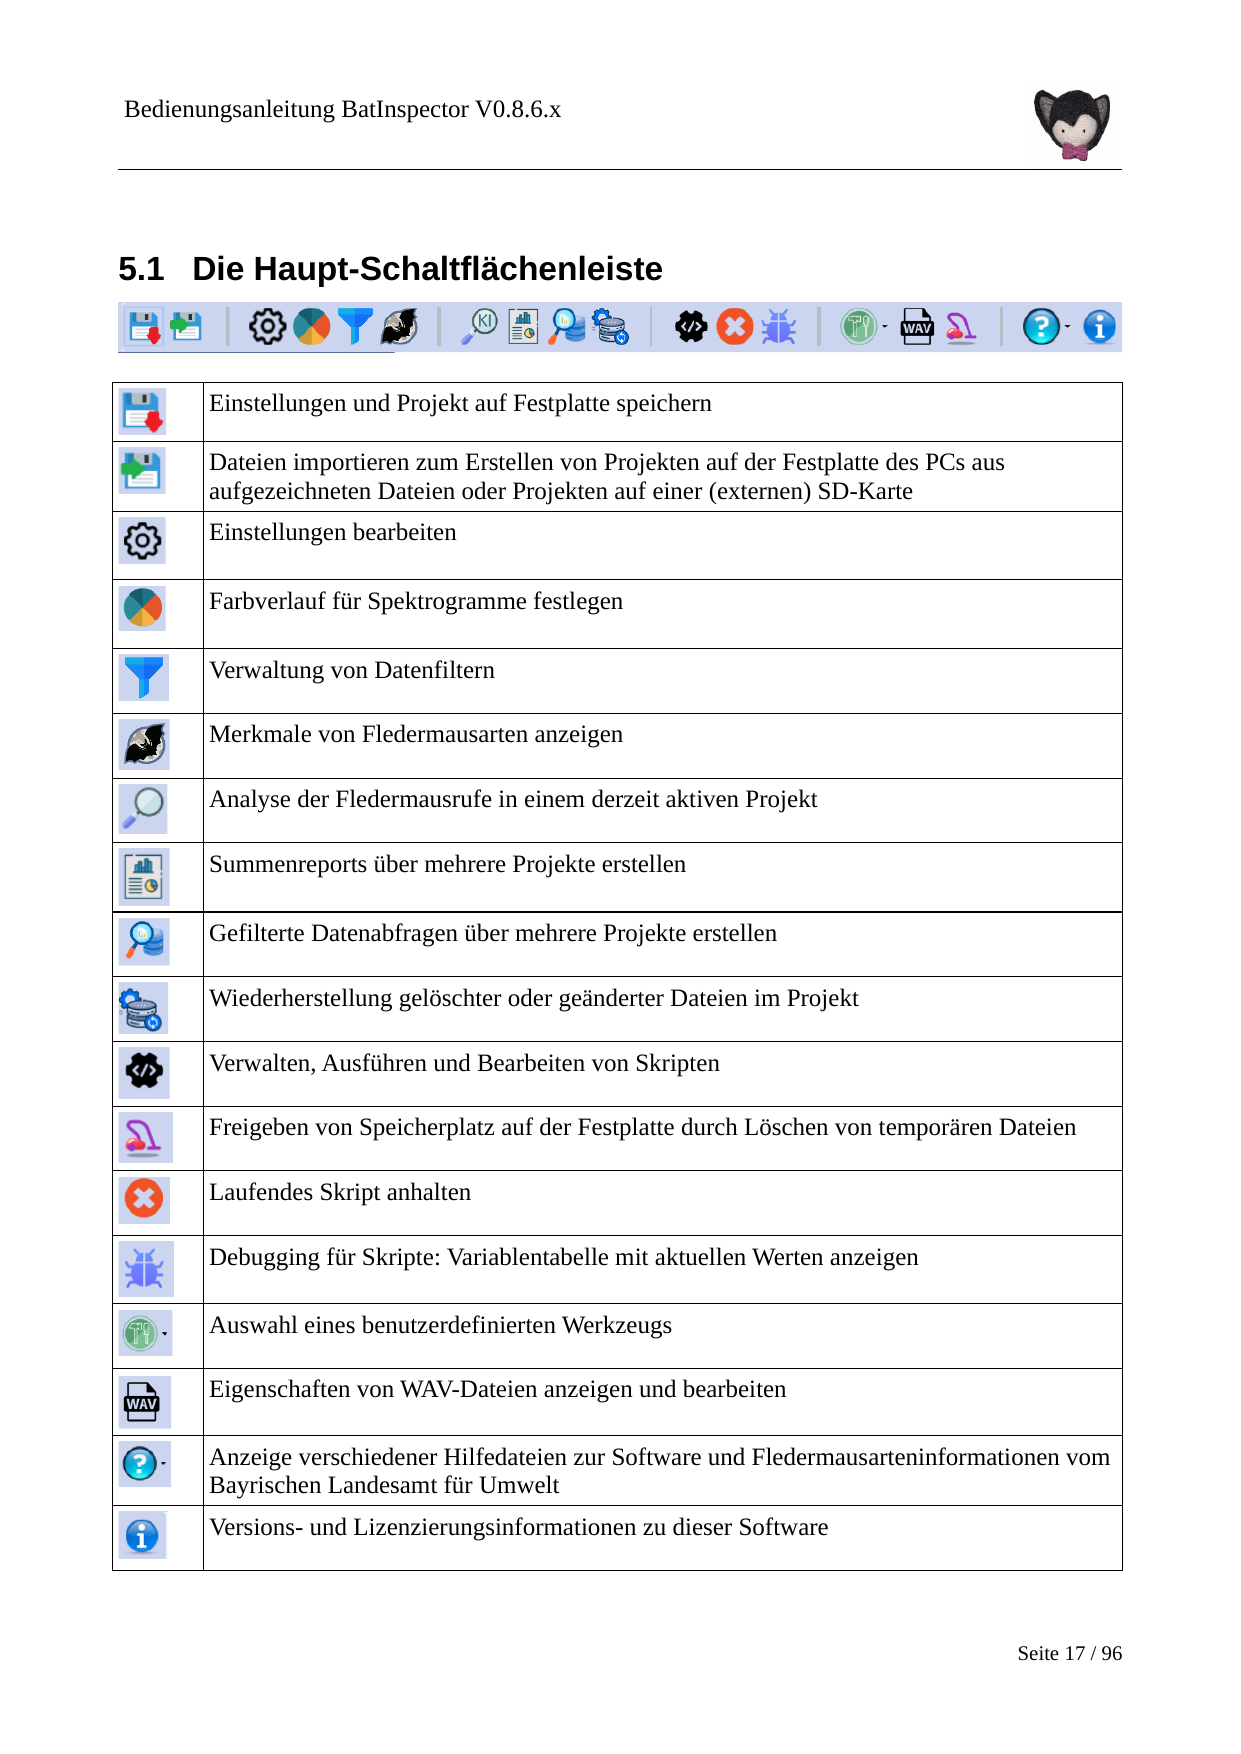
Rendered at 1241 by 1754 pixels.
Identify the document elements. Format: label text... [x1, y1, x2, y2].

picture [118, 1511, 168, 1559]
table_cell Auswahl eines benutzerdefinierten Werkzeugs [204, 1304, 1122, 1368]
table_cell [113, 714, 203, 777]
picture [118, 388, 167, 435]
picture [118, 719, 170, 770]
table_cell [113, 442, 203, 511]
table_cell Freigeben von Speicherplatz auf der Festplatte durch Löschen von temporären Dateien [204, 1107, 1122, 1170]
picture [118, 1047, 170, 1099]
table_cell Farbverlauf für Spektrogramme festlegen [204, 580, 1122, 648]
picture [118, 586, 166, 631]
picture [118, 848, 170, 906]
table_cell [113, 1107, 203, 1170]
table_header Einstellungen und Projekt auf Festplatte speichern [204, 383, 1122, 441]
picture [118, 1309, 173, 1356]
table_cell Versions- und Lizenzierungsinformationen zu dieser Software [204, 1506, 1122, 1569]
table_cell [113, 1171, 203, 1235]
picture [118, 447, 166, 494]
picture [118, 654, 169, 701]
table_cell [113, 512, 203, 579]
picture [118, 918, 170, 966]
picture [118, 1241, 174, 1298]
table_cell Anzeige verschiedener Hilfedateien zur Software und Fledermausarteninformationen vom Bayrischen Landesamt für Umwelt [204, 1436, 1122, 1505]
table_cell Verwalten, Ausführen und Bearbeiten von Skripten [204, 1042, 1122, 1106]
table_cell [113, 1369, 203, 1435]
picture [1030, 80, 1119, 169]
table_cell Gefilterte Datenabfragen über mehrere Projekte erstellen [204, 913, 1122, 976]
table_cell Einstellungen bearbeiten [204, 512, 1122, 579]
picture [118, 1441, 171, 1488]
picture [118, 1374, 172, 1429]
table_cell [113, 779, 203, 842]
picture [118, 1177, 170, 1224]
picture [118, 982, 169, 1034]
table_cell Laufendes Skript anhalten [204, 1171, 1122, 1235]
table_cell Verwaltung von Datenfiltern [204, 649, 1122, 713]
table_header [113, 383, 203, 441]
table_cell Summenreports über mehrere Projekte erstellen [204, 843, 1122, 911]
picture [118, 1112, 173, 1163]
table_cell [113, 649, 203, 713]
table_cell [113, 977, 203, 1041]
table_cell [113, 1236, 203, 1303]
table_cell [113, 1304, 203, 1368]
table_cell [113, 580, 203, 648]
table_cell Merkmale von Fledermausarten anzeigen [204, 714, 1122, 777]
table_cell Eigenschaften von WAV-Dateien anzeigen und bearbeiten [204, 1369, 1122, 1435]
table_cell [113, 1506, 203, 1569]
table_cell Analyse der Fledermausrufe in einem derzeit aktiven Projekt [204, 779, 1122, 842]
table_cell Debugging für Skripte: Variablentabelle mit aktuellen Werten anzeigen [204, 1236, 1122, 1303]
picture [118, 300, 1123, 353]
subtitle Die Haupt-Schaltflächenleiste [118, 249, 1122, 288]
picture [118, 784, 168, 834]
table_cell [113, 1042, 203, 1106]
table_cell [113, 1436, 203, 1505]
table_cell Wiederherstellung gelöschter oder geänderter Dateien im Projekt [204, 977, 1122, 1041]
table_cell [113, 913, 203, 976]
table_cell [113, 843, 203, 911]
picture [118, 517, 166, 564]
table_cell Dateien importieren zum Erstellen von Projekten auf der Festplatte des PCs aus aufgezeichneten Dateien oder Projekten auf einer (externen) SD-Karte [204, 442, 1122, 511]
